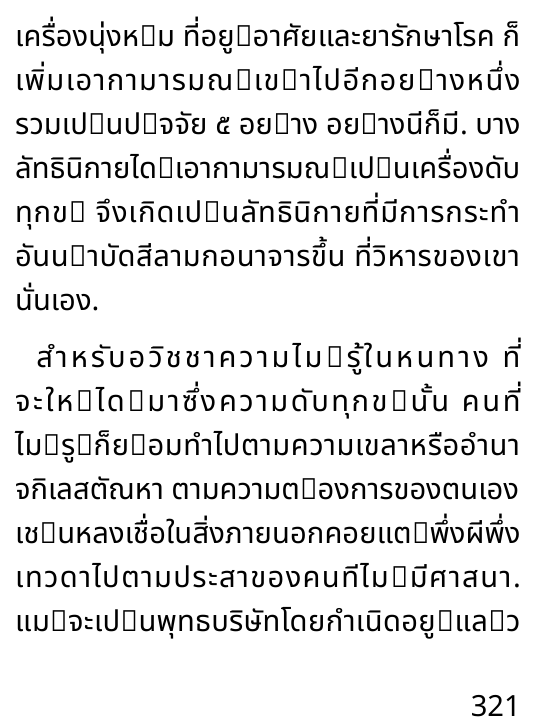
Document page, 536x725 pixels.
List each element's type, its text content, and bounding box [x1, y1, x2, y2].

text สําหรับอวิชชาความไมรู้ในหนทาง ที่จะใหไดมาซึ่งความดับทุกขนั้น คนที่ไมรูก็ยอมทําไปตามความเขลาหรืออํานาจกิเลสตัณหา ตามความตองการของตนเอง เชนหลงเชื่อในสิ่งภายนอกคอยแตพึ่งผีพึ่งเทวดาไปตามประสาของคนทีไมมีศาสนา. แมจะเปนพุทธบริษัทโดยกําเนิดอยูแลว [15, 336, 521, 645]
text เครื่องนุ่งหม ที่อยูอาศัยและยารักษาโรค ก็เพิ่มเอากามารมณเขาไปอีกอยางหนึ่งรวมเปนปจจัย ๕ อยาง อยางนีก็มี. บางลัทธินิกายไดเอากามารมณเปนเครื่องดับทุกข จึงเกิดเปนลัทธินิกายที่มีการกระทําอันนาบัดสีลามกอนาจารขึ้น ที่วิหารของเขานั่นเอง. [15, 15, 521, 324]
